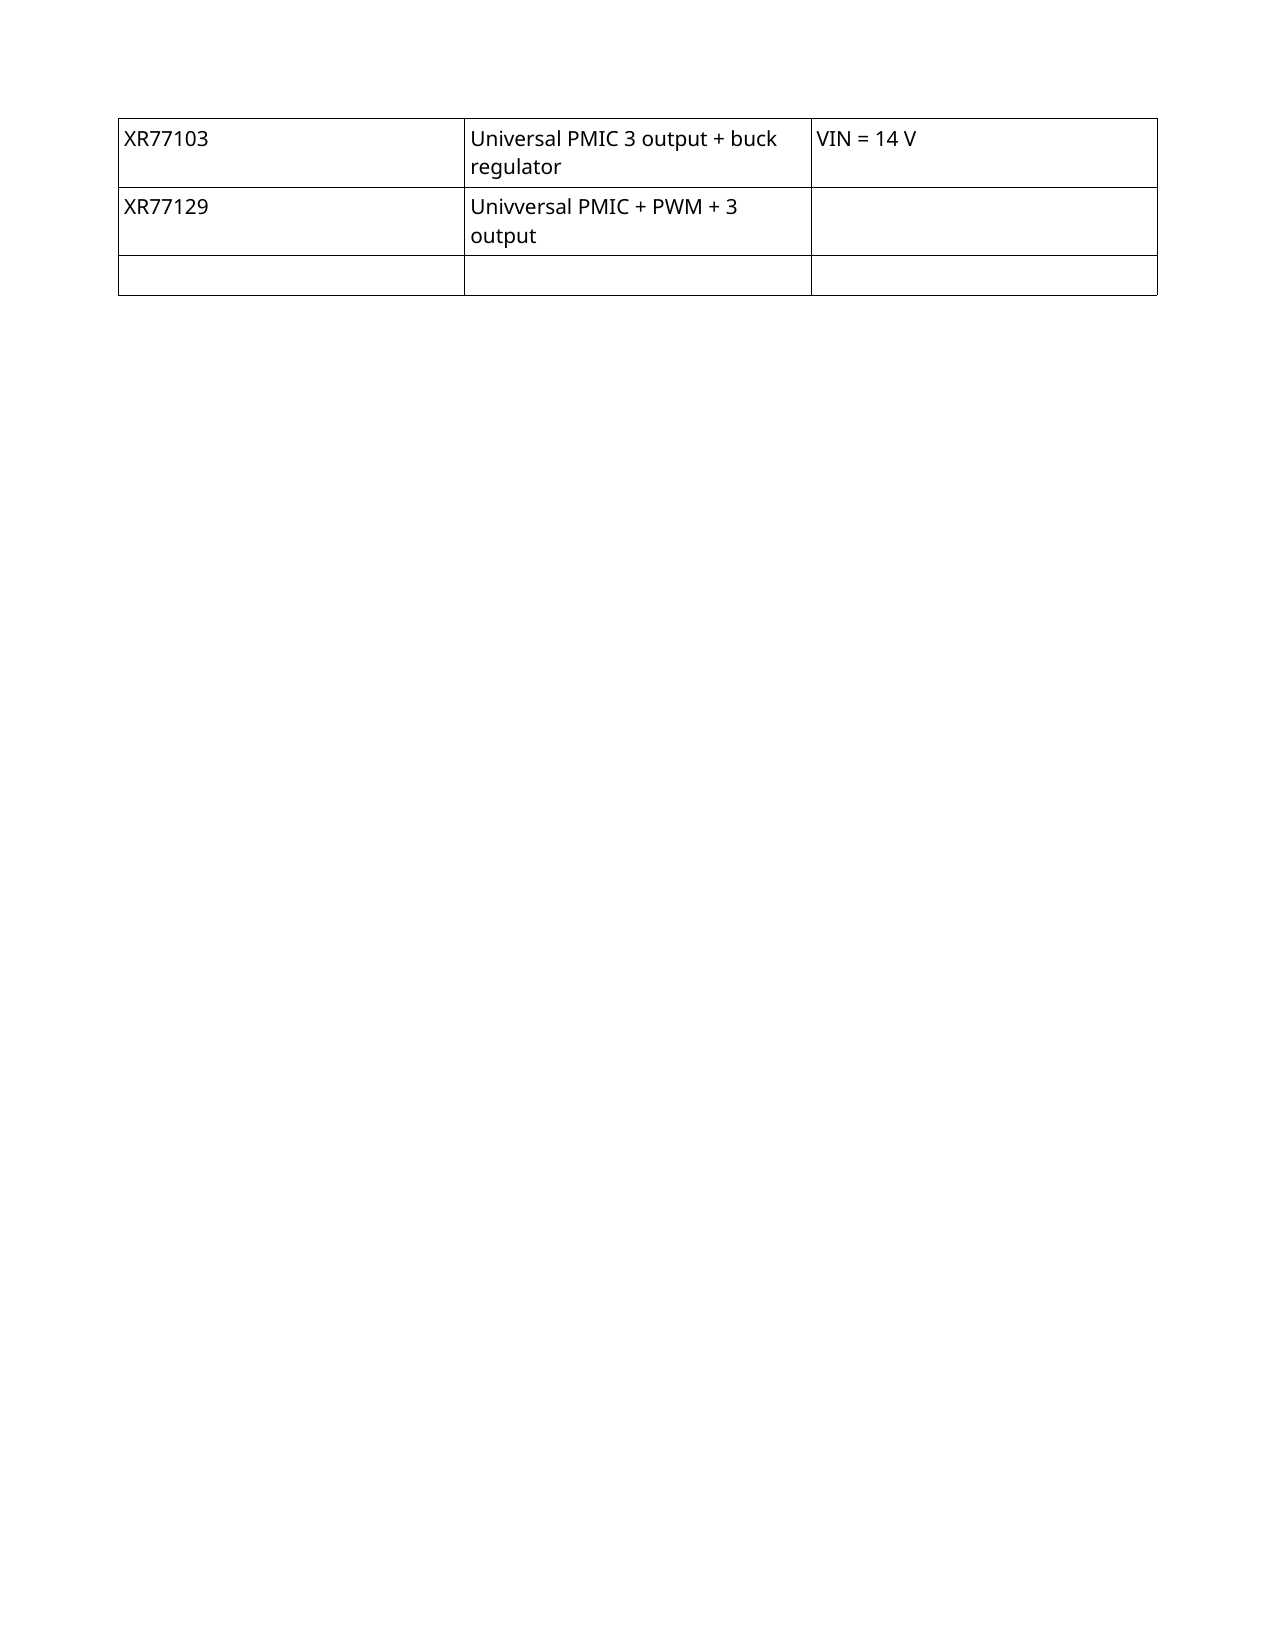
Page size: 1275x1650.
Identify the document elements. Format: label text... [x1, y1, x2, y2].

table_cell [465, 256, 811, 295]
table_cell Univversal PMIC + PWM + 3 output [465, 188, 811, 255]
table_cell [812, 256, 1157, 295]
table_cell VIN = 14 V [812, 119, 1157, 187]
table_cell [119, 256, 464, 295]
table_cell Universal PMIC 3 output + buck regulator [465, 119, 811, 187]
table_cell [812, 188, 1157, 255]
table_cell XR77129 [119, 188, 464, 255]
table_cell XR77103 [119, 119, 464, 187]
